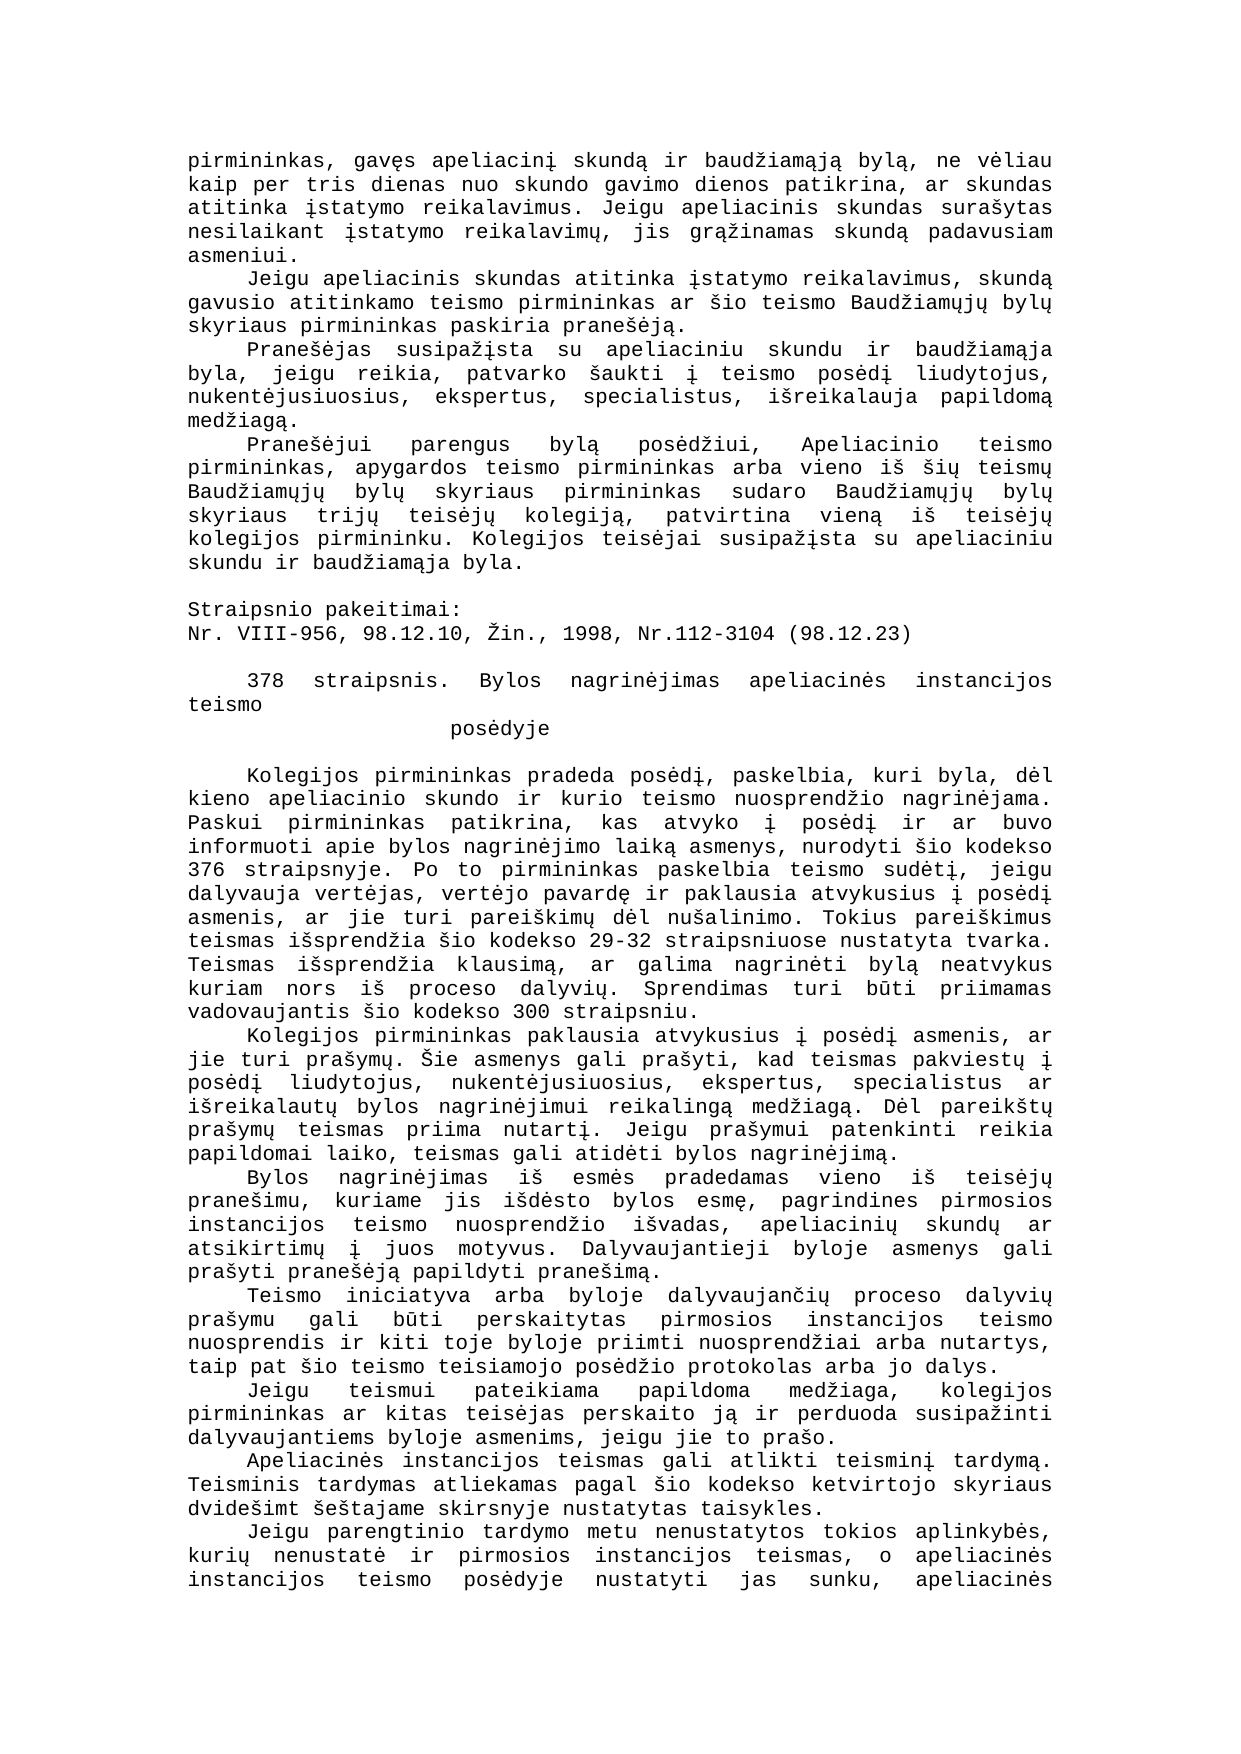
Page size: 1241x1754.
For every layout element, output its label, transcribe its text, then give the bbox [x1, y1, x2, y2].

text posėdyje [187, 717, 1053, 741]
text Pranešėjas susipažįsta su apeliaciniu skundu ir baudžiamąja byla, jeigu reikia, patvarko šaukti į teismo posėdį liudytojus, nukentėjusiuosius, ekspertus, specialistus, išreikalauja papildomą medžiagą. [187, 339, 1053, 434]
text Bylos nagrinėjimas iš esmės pradedamas vieno iš teisėjų pranešimu, kuriame jis išdėsto bylos esmę, pagrindines pirmosios instancijos teismo nuosprendžio išvadas, apeliacinių skundų ar atsikirtimų į juos motyvus. Dalyvaujantieji byloje asmenys gali prašyti pranešėją papildyti pranešimą. [187, 1167, 1053, 1285]
text Teismo iniciatyva arba byloje dalyvaujančių proceso dalyvių prašymu gali būti perskaitytas pirmosios instancijos teismo nuosprendis ir kiti toje byloje priimti nuosprendžiai arba nutartys, taip pat šio teismo teisiamojo posėdžio protokolas arba jo dalys. [187, 1285, 1053, 1379]
text Jeigu parengtinio tardymo metu nenustatytos tokios aplinkybės, kurių nenustatė ir pirmosios instancijos teismas, o apeliacinės instancijos teismo posėdyje nustatyti jas sunku, apeliacinės [187, 1521, 1053, 1592]
text Kolegijos pirmininkas paklausia atvykusius į posėdį asmenis, ar jie turi prašymų. Šie asmenys gali prašyti, kad teismas pakviestų į posėdį liudytojus, nukentėjusiuosius, ekspertus, specialistus ar išreikalautų bylos nagrinėjimui reikalingą medžiagą. Dėl pareikštų prašymų teismas priima nutartį. Jeigu prašymui patenkinti reikia papildomai laiko, teismas gali atidėti bylos nagrinėjimą. [187, 1025, 1053, 1167]
text Straipsnio pakeitimai: [187, 599, 1053, 623]
text Jeigu teismui pateikiama papildoma medžiaga, kolegijos pirmininkas ar kitas teisėjas perskaito ją ir perduoda susipažinti dalyvaujantiems byloje asmenims, jeigu jie to prašo. [187, 1379, 1053, 1451]
text Apeliacinės instancijos teismas gali atlikti teisminį tardymą. Teisminis tardymas atliekamas pagal šio kodekso ketvirtojo skyriaus dvidešimt šeštajame skirsnyje nustatytas taisykles. [187, 1451, 1053, 1521]
text Pranešėjui parengus bylą posėdžiui, Apeliacinio teismo pirmininkas, apygardos teismo pirmininkas arba vieno iš šių teismų Baudžiamųjų bylų skyriaus pirmininkas sudaro Baudžiamųjų bylų skyriaus trijų teisėjų kolegiją, patvirtina vieną iš teisėjų kolegijos pirmininku. Kolegijos teisėjai susipažįsta su apeliaciniu skundu ir baudžiamąja byla. [187, 434, 1053, 576]
text pirmininkas, gavęs apeliacinį skundą ir baudžiamąją bylą, ne vėliau kaip per tris dienas nuo skundo gavimo dienos patikrina, ar skundas atitinka įstatymo reikalavimus. Jeigu apeliacinis skundas surašytas nesilaikant įstatymo reikalavimų, jis grąžinamas skundą padavusiam asmeniui. [187, 150, 1053, 268]
text 378 straipsnis. Bylos nagrinėjimas apeliacinės instancijos teismo [187, 670, 1053, 717]
text Nr. VIII-956, 98.12.10, Žin., 1998, Nr.112-3104 (98.12.23) [187, 623, 1053, 647]
text Kolegijos pirmininkas pradeda posėdį, paskelbia, kuri byla, dėl kieno apeliacinio skundo ir kurio teismo nuosprendžio nagrinėjama. Paskui pirmininkas patikrina, kas atvyko į posėdį ir ar buvo informuoti apie bylos nagrinėjimo laiką asmenys, nurodyti šio kodekso 376 straipsnyje. Po to pirmininkas paskelbia teismo sudėtį, jeigu dalyvauja vertėjas, vertėjo pavardę ir paklausia atvykusius į posėdį asmenis, ar jie turi pareiškimų dėl nušalinimo. Tokius pareiškimus teismas išsprendžia šio kodekso 29-32 straipsniuose nustatyta tvarka. Teismas išsprendžia klausimą, ar galima nagrinėti bylą neatvykus kuriam nors iš proceso dalyvių. Sprendimas turi būti priimamas vadovaujantis šio kodekso 300 straipsniu. [187, 765, 1053, 1025]
text Jeigu apeliacinis skundas atitinka įstatymo reikalavimus, skundą gavusio atitinkamo teismo pirmininkas ar šio teismo Baudžiamųjų bylų skyriaus pirmininkas paskiria pranešėją. [187, 268, 1053, 339]
